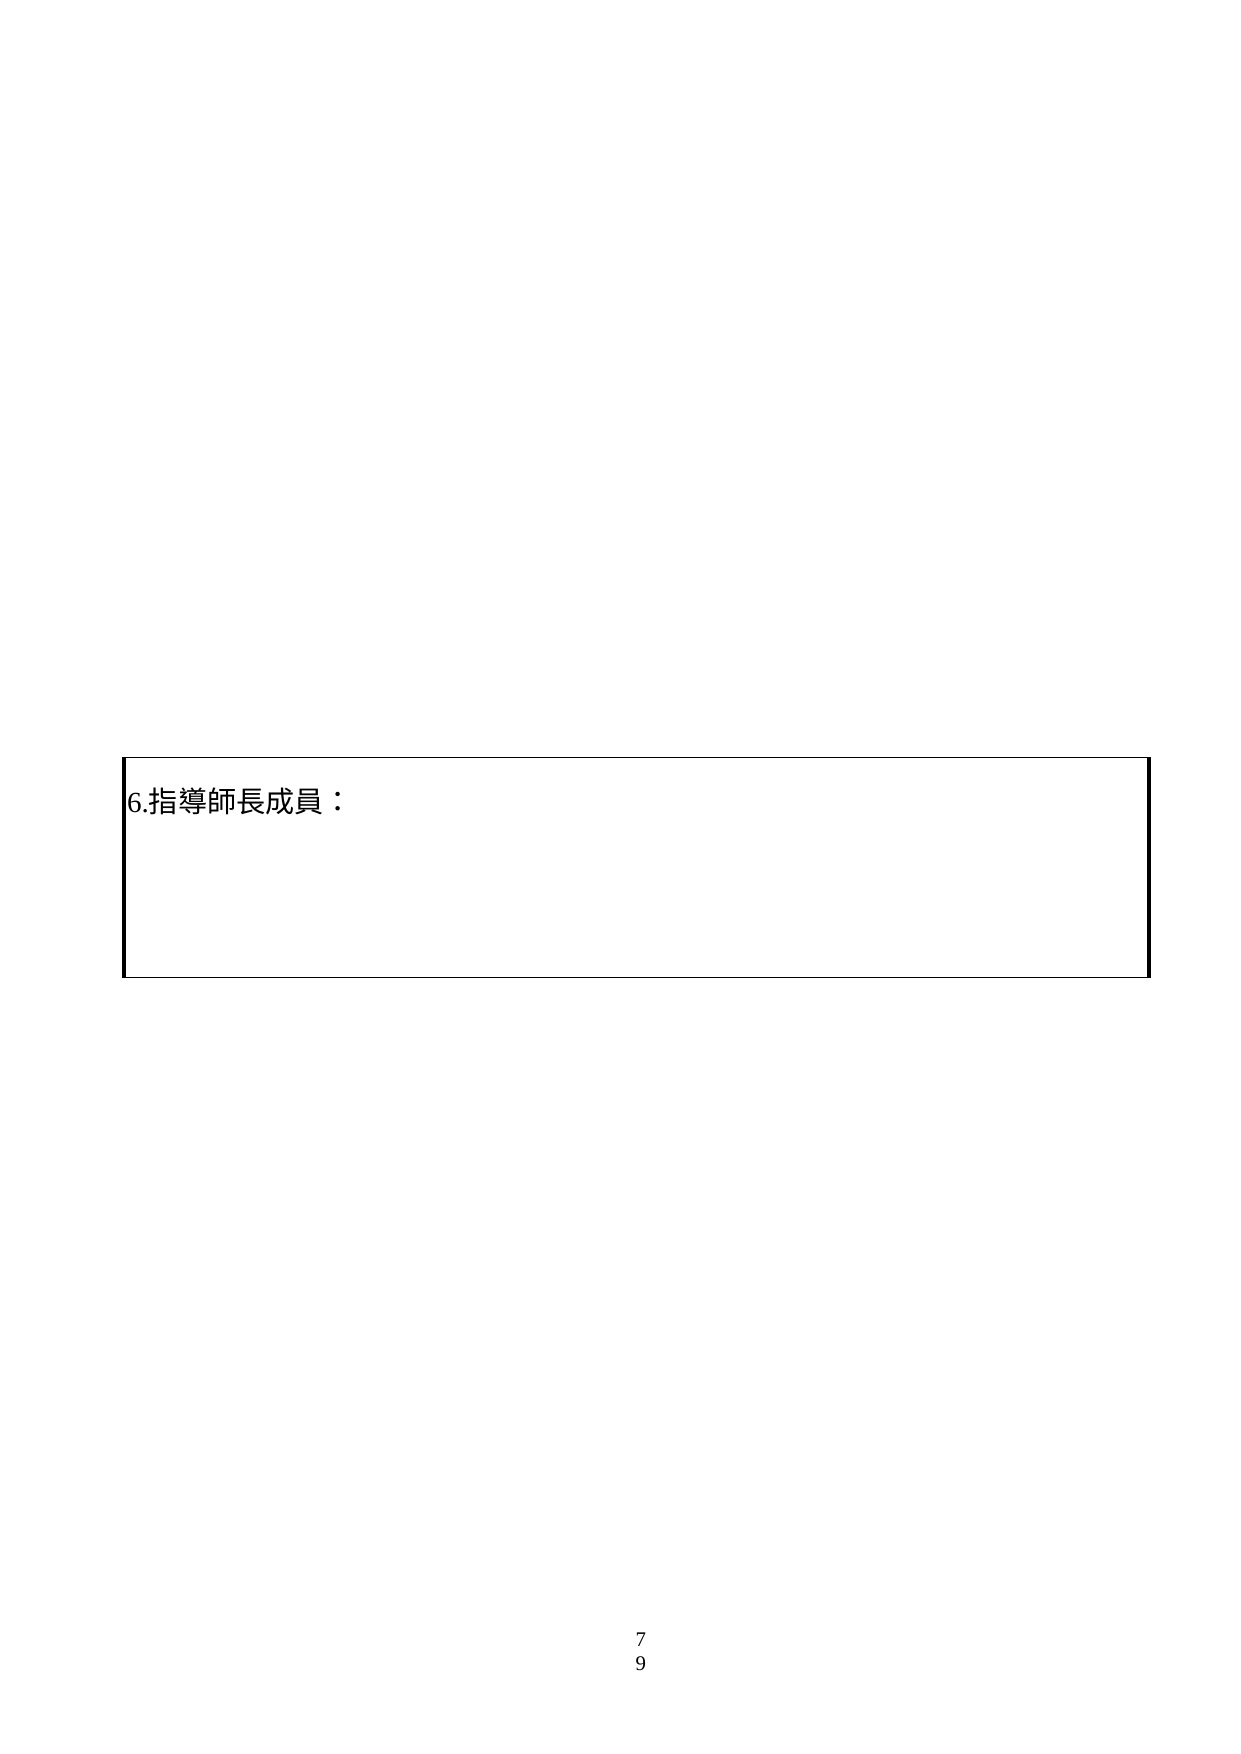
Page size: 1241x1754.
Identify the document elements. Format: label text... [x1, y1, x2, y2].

table_cell 6.指導師長成員： [126, 758, 1147, 977]
